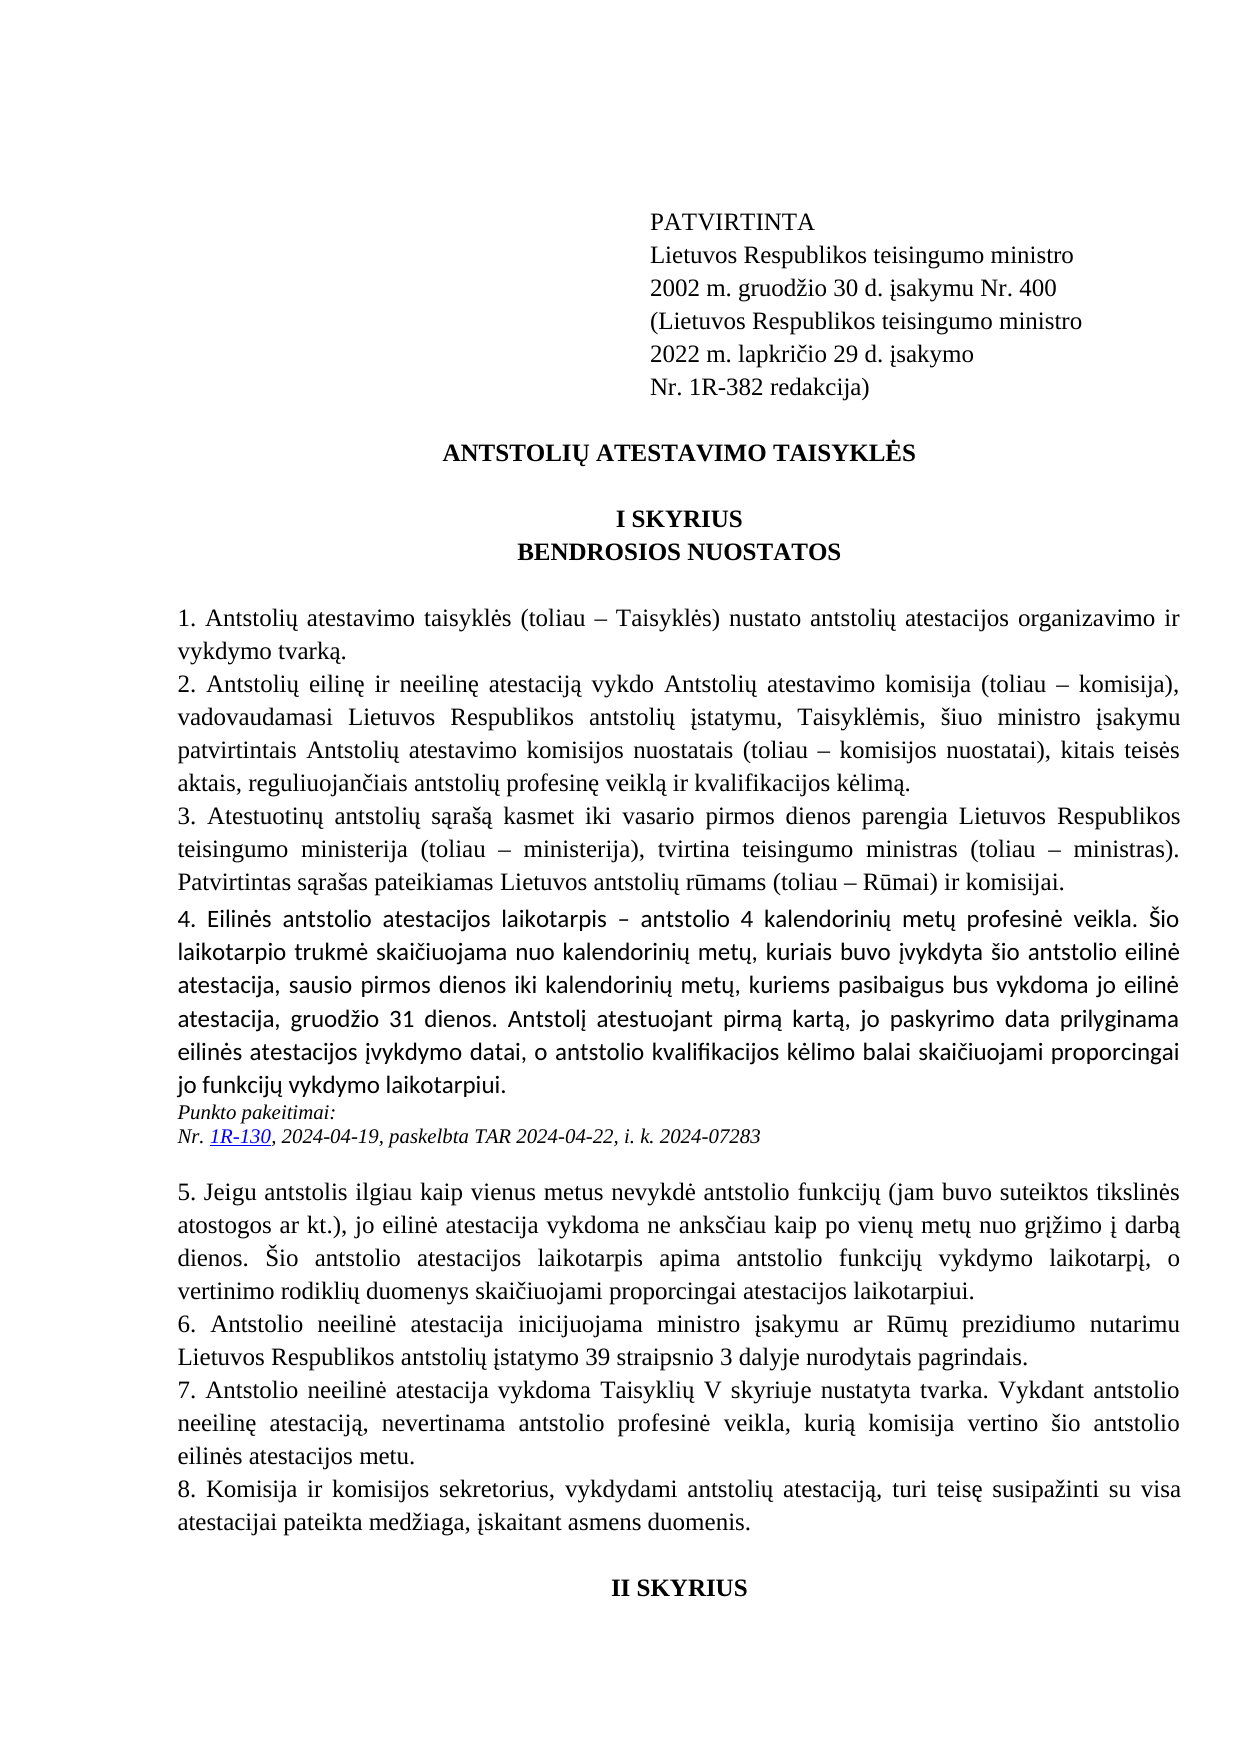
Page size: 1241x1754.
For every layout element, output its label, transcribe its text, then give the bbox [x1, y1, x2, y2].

text I SKYRIUS [177, 504, 1181, 533]
text Nr. 1R-130, 2024-04-19, paskelbta TAR 2024-04-22, i. k. 2024-07283 [177, 1124, 1181, 1148]
text 4. Eilinės antstolio atestacijos laikotarpis – antstolio 4 kalendorinių metų profesinė veikla. Šio laikotarpio trukmė skaičiuojama nuo kalendorinių metų, kuriais buvo įvykdyta šio antstolio eilinė atestacija, sausio pirmos dienos iki kalendorinių metų, kuriems pasibaigus bus vykdoma jo eilinė atestacija, gruodžio 31 dienos. Antstolį atestuojant pirmą kartą, jo paskyrimo data prilyginama eilinės atestacijos įvykdymo datai, o antstolio kvalifikacijos kėlimo balai skaičiuojami proporcingai jo funkcijų vykdymo laikotarpiui. [177, 900, 1181, 1100]
text Punkto pakeitimai: [177, 1100, 1181, 1124]
text PATVIRTINTA [650, 207, 1181, 235]
text BENDROSIOS NUOSTATOS [177, 537, 1181, 566]
text 2002 m. gruodžio 30 d. įsakymu Nr. 400 [650, 273, 1181, 301]
text Lietuvos Respublikos teisingumo ministro [650, 240, 1181, 268]
text 1. Antstolių atestavimo taisyklės (toliau – Taisyklės) nustato antstolių atestacijos organizavimo ir vykdymo tvarką. [177, 603, 1181, 665]
text ANTSTOLIŲ ATESTAVIMO TAISYKLĖS [177, 438, 1181, 467]
text Nr. 1R-382 redakcija) [650, 372, 1181, 401]
text 3. Atestuotinų antstolių sąrašą kasmet iki vasario pirmos dienos parengia Lietuvos Respublikos teisingumo ministerija (toliau – ministerija), tvirtina teisingumo ministras (toliau – ministras). Patvirtintas sąrašas pateikiamas Lietuvos antstolių rūmams (toliau – Rūmai) ir komisijai. [177, 801, 1181, 896]
text 2. Antstolių eilinę ir neeilinę atestaciją vykdo Antstolių atestavimo komisija (toliau – komisija), vadovaudamasi Lietuvos Respublikos antstolių įstatymu, Taisyklėmis, šiuo ministro įsakymu patvirtintais Antstolių atestavimo komisijos nuostatais (toliau – komisijos nuostatai), kitais teisės aktais, reguliuojančiais antstolių profesinę veiklą ir kvalifikacijos kėlimą. [177, 669, 1181, 797]
text 8. Komisija ir komisijos sekretorius, vykdydami antstolių atestaciją, turi teisę susipažinti su visa atestacijai pateikta medžiaga, įskaitant asmens duomenis. [177, 1474, 1181, 1536]
text 5. Jeigu antstolis ilgiau kaip vienus metus nevykdė antstolio funkcijų (jam buvo suteiktos tikslinės atostogos ar kt.), jo eilinė atestacija vykdoma ne anksčiau kaip po vienų metų nuo grįžimo į darbą dienos. Šio antstolio atestacijos laikotarpis apima antstolio funkcijų vykdymo laikotarpį, o vertinimo rodiklių duomenys skaičiuojami proporcingai atestacijos laikotarpiui. [177, 1177, 1181, 1305]
text 2022 m. lapkričio 29 d. įsakymo [650, 339, 1181, 367]
text (Lietuvos Respublikos teisingumo ministro [650, 306, 1181, 334]
text II SKYRIUS [177, 1573, 1181, 1602]
text 6. Antstolio neeilinė atestacija inicijuojama ministro įsakymu ar Rūmų prezidiumo nutarimu Lietuvos Respublikos antstolių įstatymo 39 straipsnio 3 dalyje nurodytais pagrindais. [177, 1309, 1181, 1371]
text 7. Antstolio neeilinė atestacija vykdoma Taisyklių V skyriuje nustatyta tvarka. Vykdant antstolio neeilinę atestaciją, nevertinama antstolio profesinė veikla, kurią komisija vertino šio antstolio eilinės atestacijos metu. [177, 1375, 1181, 1470]
